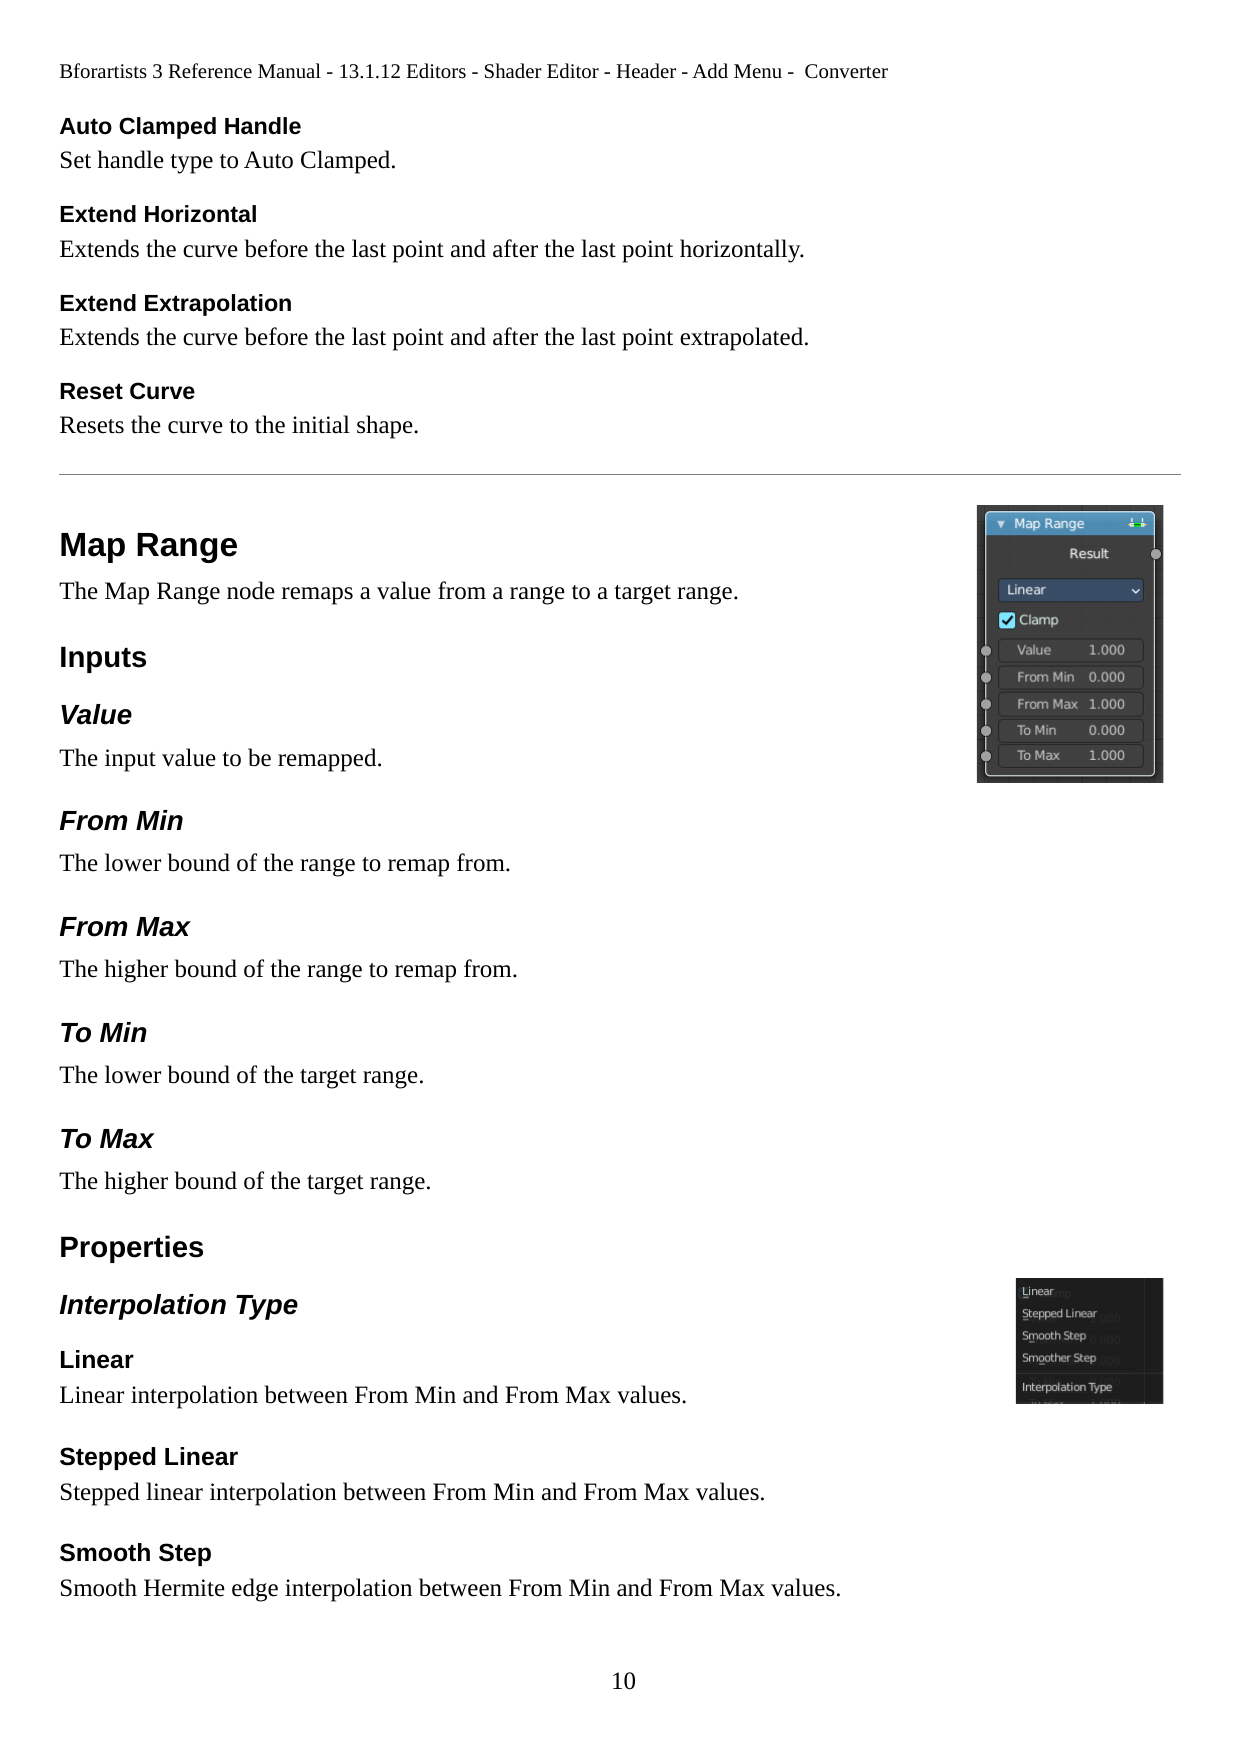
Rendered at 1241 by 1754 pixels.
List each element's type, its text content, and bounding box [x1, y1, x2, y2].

text Resets the curve to the initial shape. [59, 411, 1181, 439]
subtitle [1164, 698, 1181, 730]
text The higher bound of the target range. [59, 1166, 1181, 1195]
subtitle From Max [59, 910, 1181, 942]
subtitle To Min [59, 1016, 1181, 1048]
subtitle Smooth Step [59, 1538, 1181, 1567]
subtitle Properties [59, 1230, 1181, 1264]
subtitle Extend Extrapolation [59, 289, 1181, 316]
subtitle Inputs [59, 639, 976, 673]
subtitle [1164, 525, 1181, 563]
text Smooth Hermite edge interpolation between From Min and From Max values. [59, 1573, 1181, 1602]
text The lower bound of the target range. [59, 1060, 1181, 1089]
subtitle Map Range [59, 525, 976, 563]
text Extends the curve before the last point and after the last point extrapolated. [59, 322, 1181, 351]
text Stepped linear interpolation between From Min and From Max values. [59, 1477, 1181, 1506]
subtitle [1164, 639, 1181, 673]
subtitle Reset Curve [59, 378, 1181, 404]
text Set handle type to Auto Clamped. [59, 146, 1181, 174]
subtitle To Max [59, 1122, 1181, 1154]
subtitle [1164, 1346, 1181, 1374]
subtitle Interpolation Type [59, 1289, 1015, 1321]
text Linear interpolation between From Min and From Max values. [59, 1380, 1181, 1409]
subtitle From Min [59, 804, 1181, 836]
subtitle Stepped Linear [59, 1442, 1181, 1471]
subtitle Value [59, 698, 976, 730]
text The input value to be remapped. [59, 743, 976, 771]
text Extends the curve before the last point and after the last point horizontally. [59, 234, 1181, 263]
subtitle Auto Clamped Handle [59, 113, 1181, 139]
subtitle [1164, 1289, 1181, 1321]
subtitle Extend Horizontal [59, 201, 1181, 228]
picture [1015, 1278, 1164, 1404]
text The higher bound of the range to remap from. [59, 954, 1181, 983]
subtitle Linear [59, 1346, 1015, 1374]
text The Map Range node remaps a value from a range to a target range. [59, 576, 976, 604]
picture [976, 505, 1164, 783]
text The lower bound of the range to remap from. [59, 848, 1181, 877]
